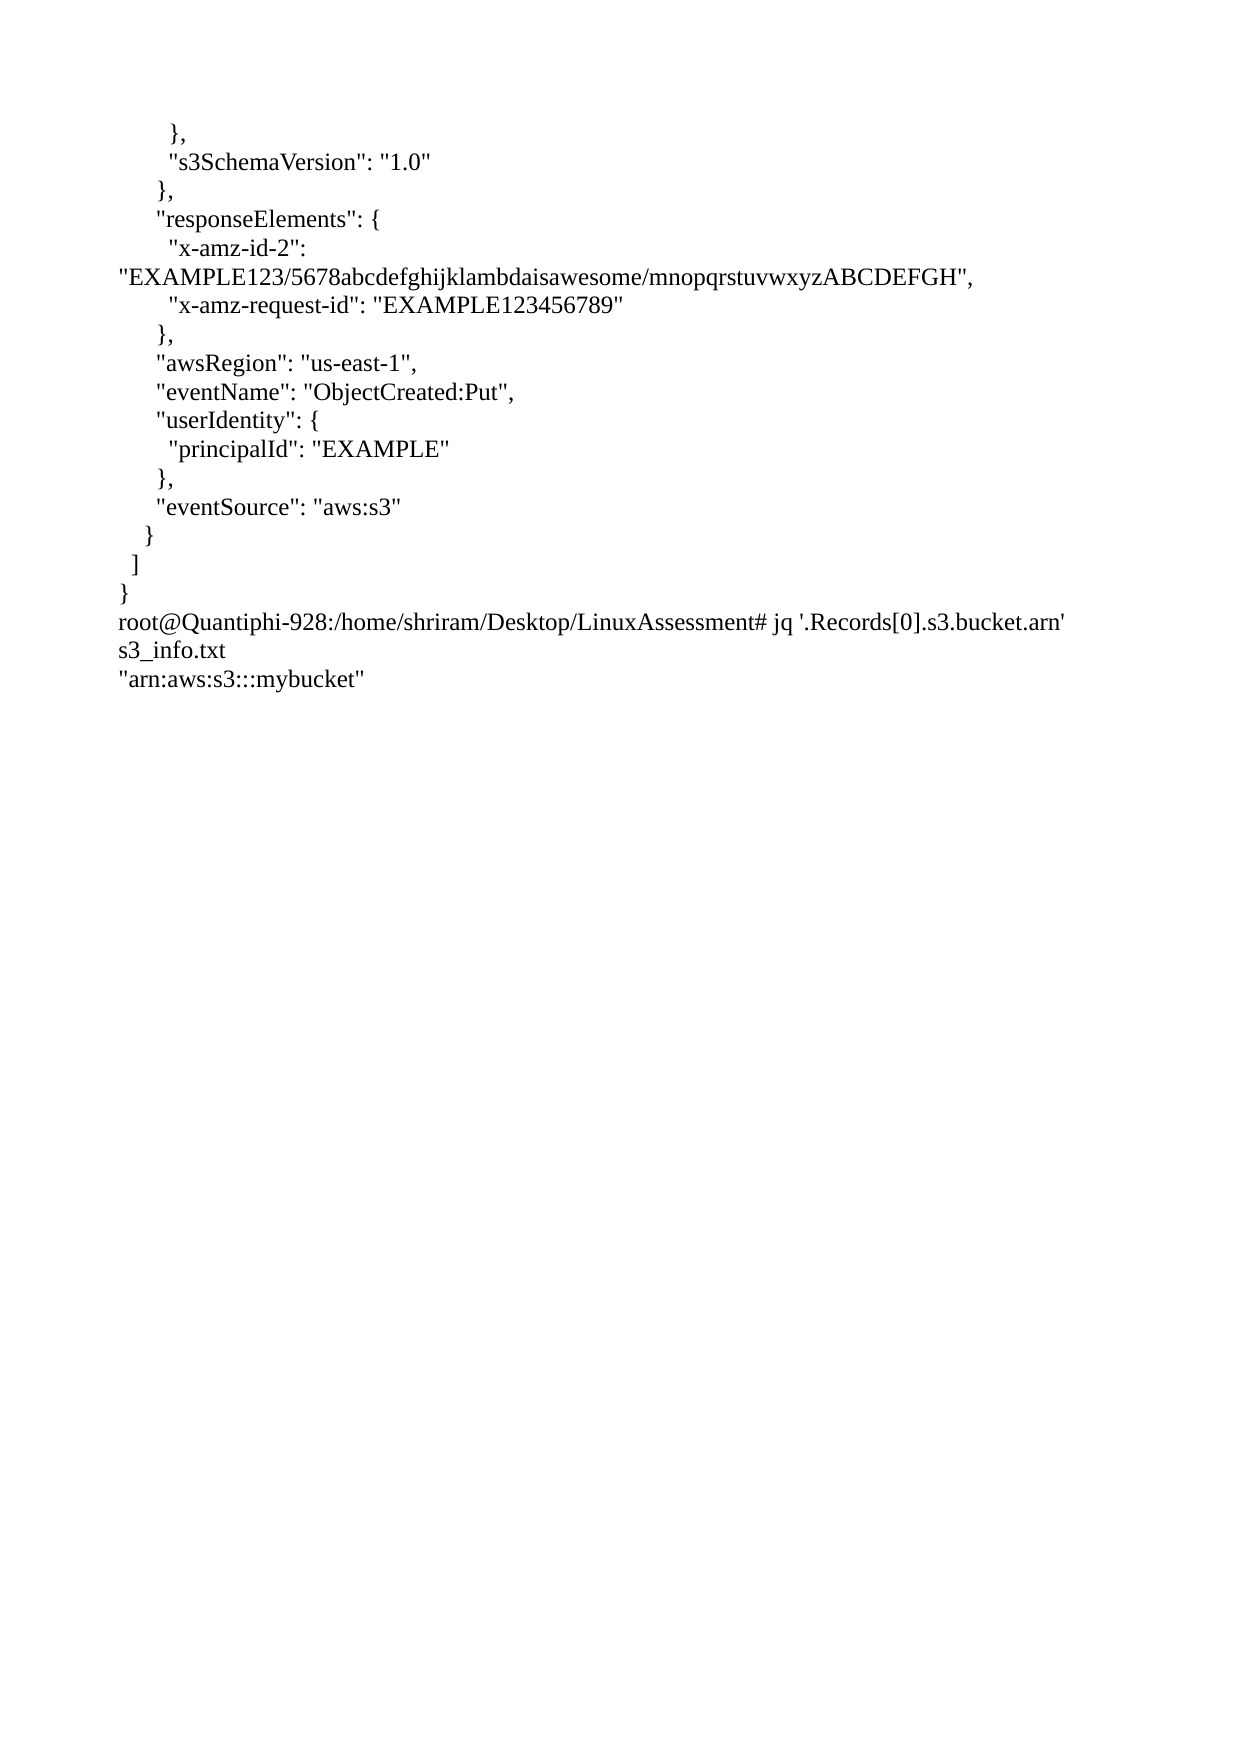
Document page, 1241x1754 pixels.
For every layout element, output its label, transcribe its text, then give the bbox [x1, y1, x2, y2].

text "x-amz-request-id": "EXAMPLE123456789" [118, 291, 1122, 319]
text ] [118, 549, 1122, 578]
text "arn:aws:s3:::mybucket" [118, 664, 1122, 693]
text "awsRegion": "us-east-1", [118, 348, 1122, 377]
text "x-amz-id-2": "EXAMPLE123/5678abcdefghijklambdaisawesome/mnopqrstuvwxyzABCDEFGH", [118, 233, 1122, 291]
text } [118, 521, 1122, 549]
text root@Quantiphi-928:/home/shriram/Desktop/LinuxAssessment# jq '.Records[0].s3.bucket.arn' s3_info.txt [118, 607, 1122, 664]
text "eventName": "ObjectCreated:Put", [118, 377, 1122, 406]
text "principalId": "EXAMPLE" [118, 434, 1122, 463]
text "responseElements": { [118, 204, 1122, 233]
text "userIdentity": { [118, 406, 1122, 434]
text }, [118, 118, 1122, 147]
text }, [118, 176, 1122, 204]
text }, [118, 463, 1122, 492]
text "eventSource": "aws:s3" [118, 492, 1122, 521]
text }, [118, 319, 1122, 348]
text } [118, 578, 1122, 607]
text "s3SchemaVersion": "1.0" [118, 147, 1122, 176]
